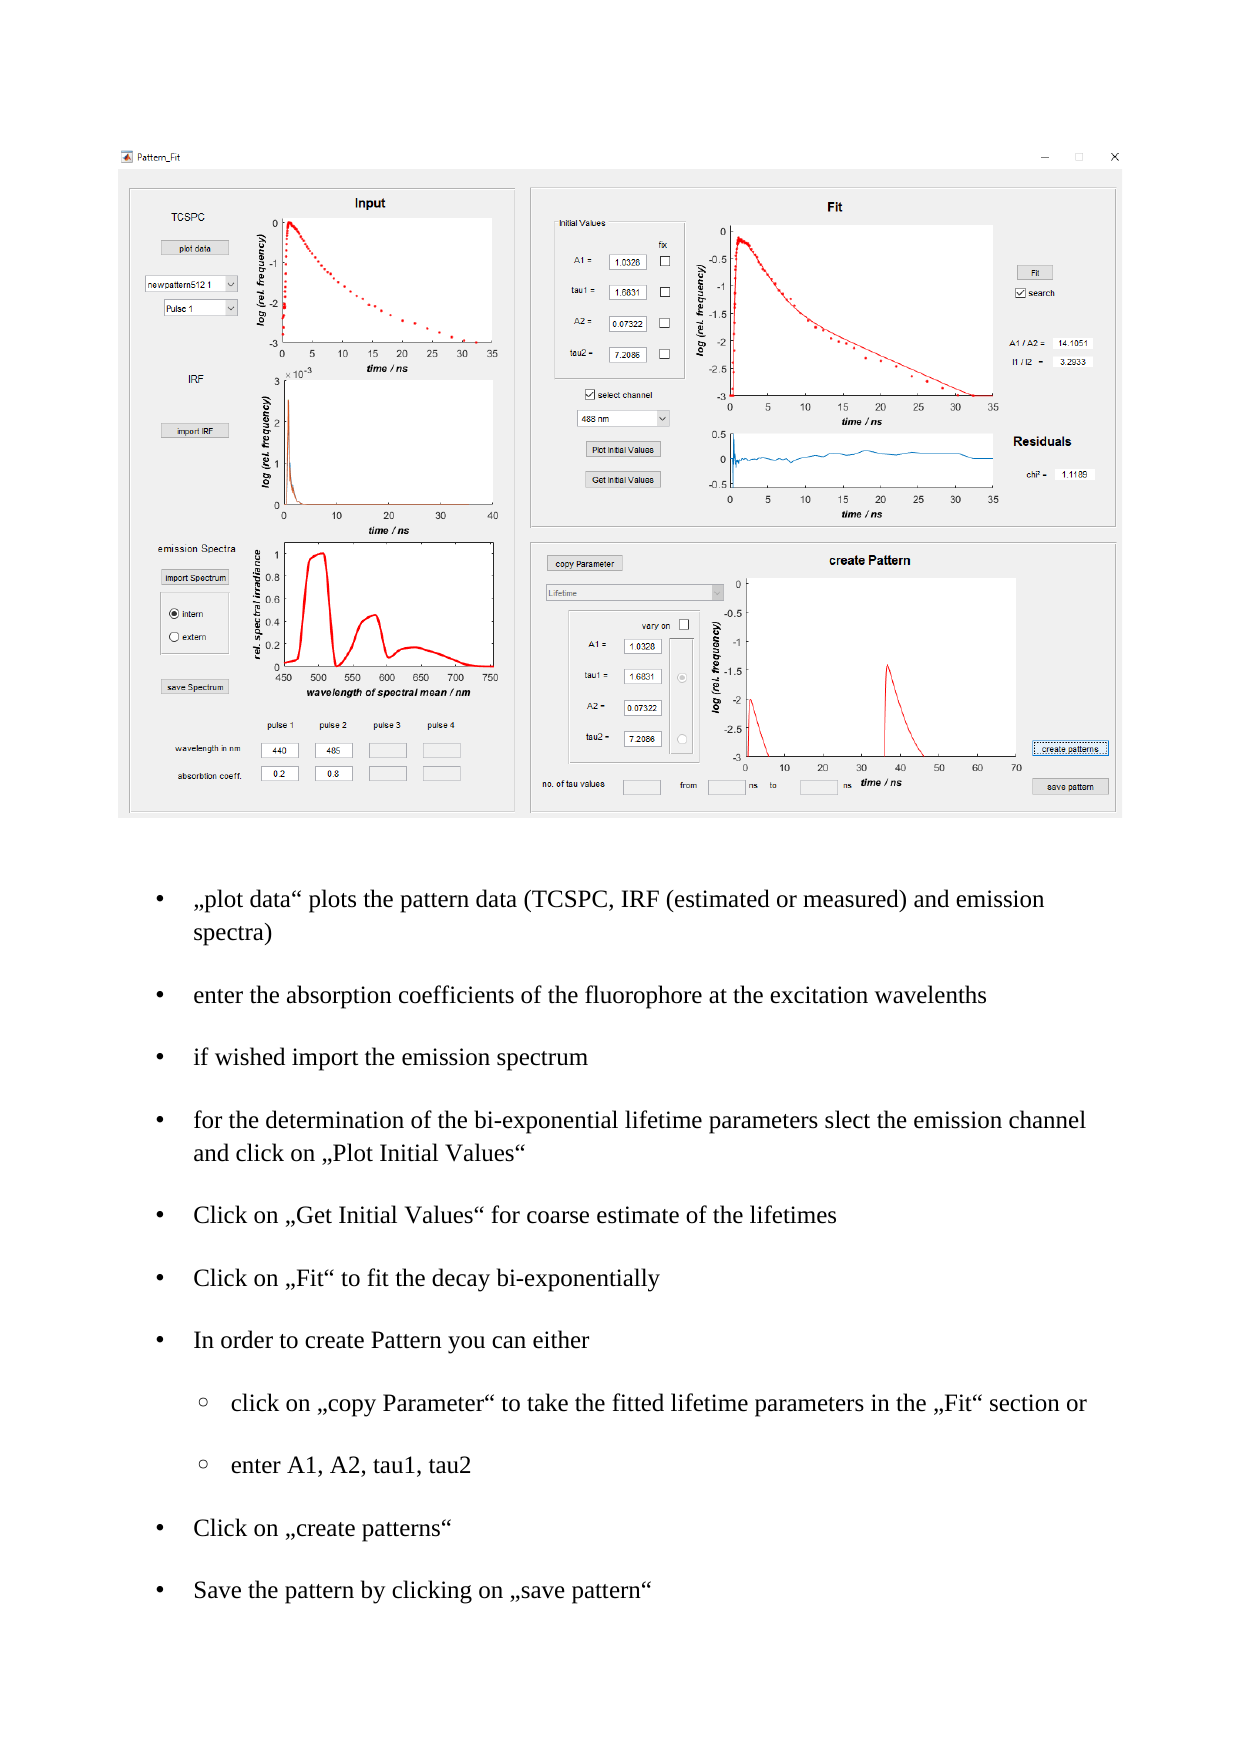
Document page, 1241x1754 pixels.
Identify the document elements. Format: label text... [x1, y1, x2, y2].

list enter the absorption coefficients of the fluorophore at the excitation wavelenths [156, 980, 1122, 1008]
list for the determination of the bi-exponential lifetime parameters slect the emission channel and click on „Plot Initial Values“ [156, 1105, 1122, 1166]
list click on „copy Parameter“ to take the fitted lifetime parameters in the „Fit“ section or [193, 1388, 1122, 1416]
list Click on „Get Initial Values“ for coarse estimate of the lifetimes [156, 1200, 1122, 1229]
picture [118, 147, 1123, 818]
list Click on „Fit“ to fit the decay bi-exponentially [156, 1263, 1122, 1291]
list In order to create Pattern you can either [156, 1325, 1122, 1354]
list „plot data“ plots the pattern data (TCSPC, IRF (estimated or measured) and emission spectra) [156, 884, 1122, 946]
list Save the pattern by clicking on „save pattern“ [156, 1575, 1122, 1604]
list enter A1, A2, tau1, tau2 [193, 1450, 1122, 1479]
list Click on „create patterns“ [156, 1513, 1122, 1541]
list if wished import the emission spectrum [156, 1042, 1122, 1071]
